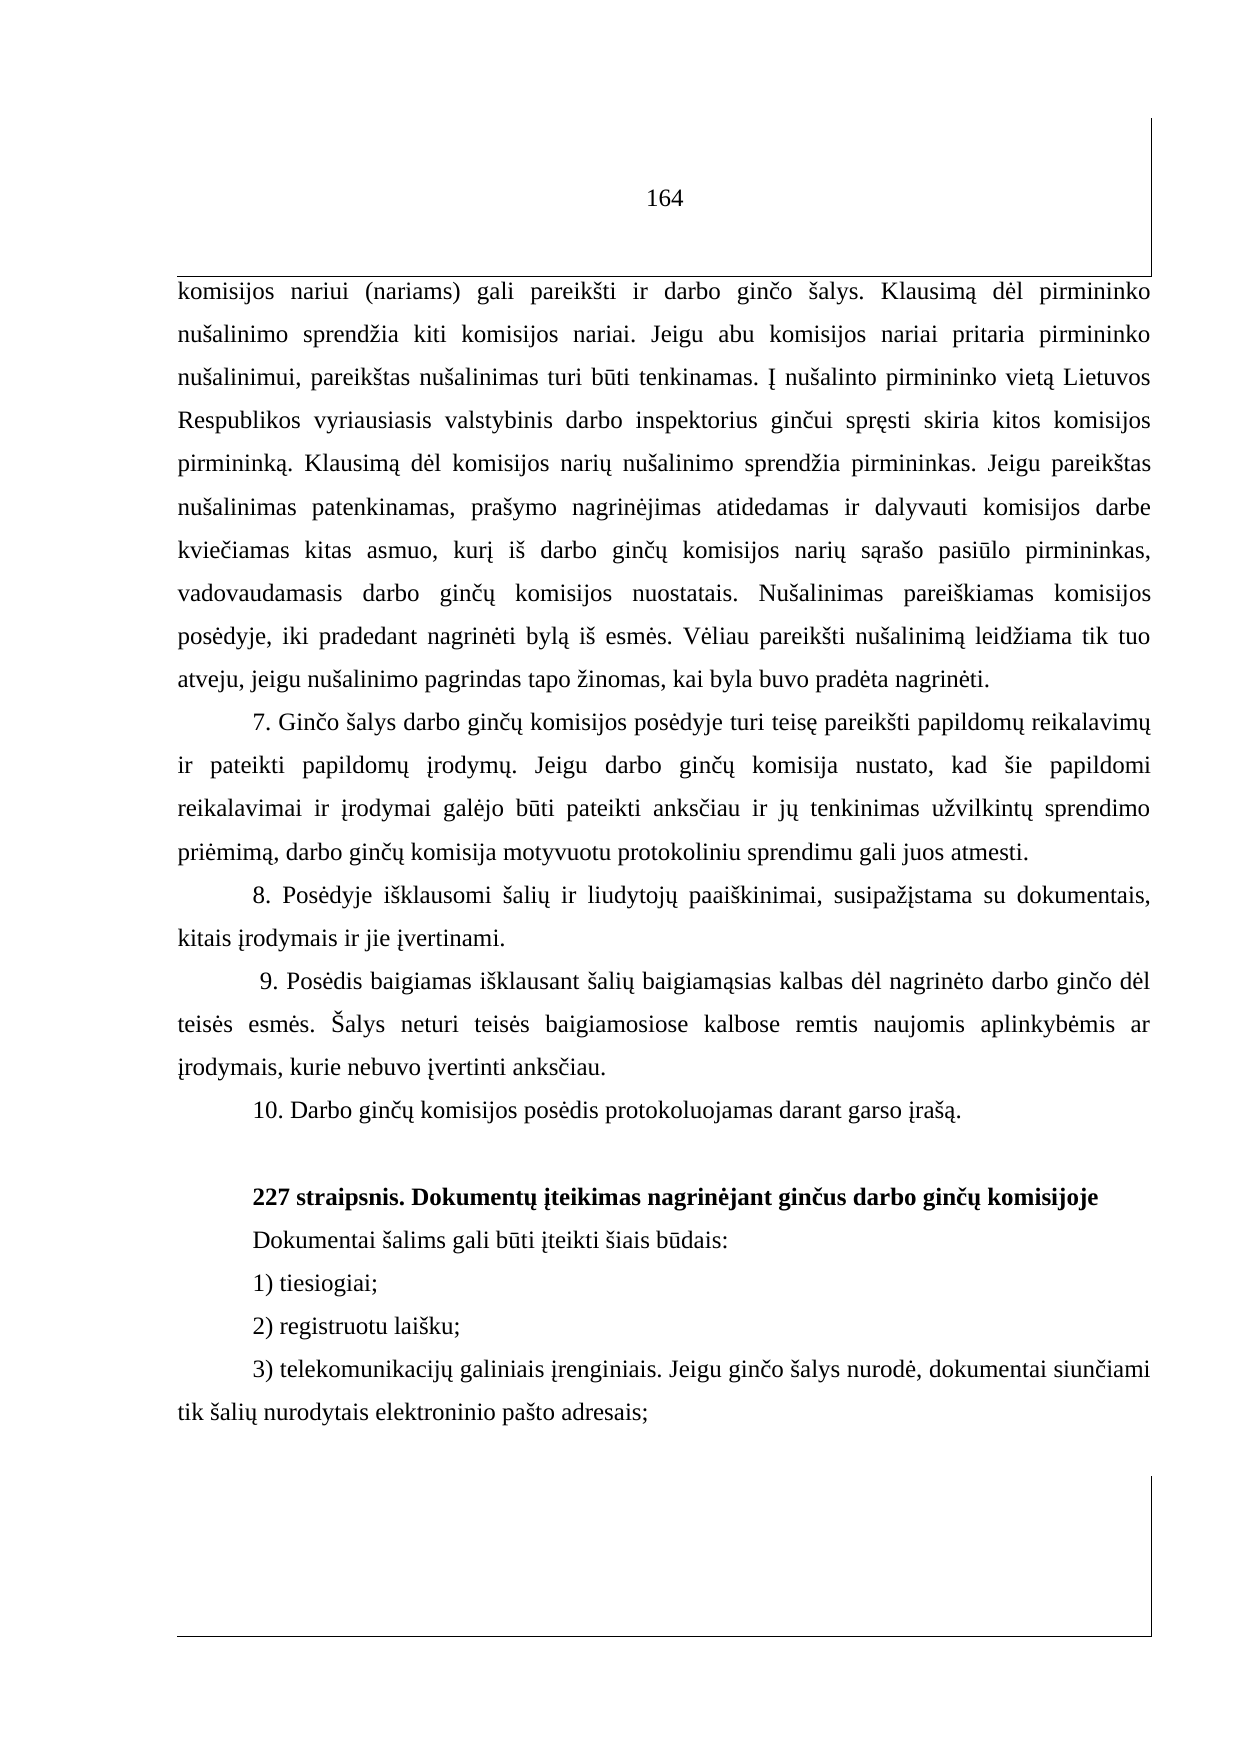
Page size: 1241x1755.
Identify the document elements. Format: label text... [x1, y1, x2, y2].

subtitle 227 straipsnis. Dokumentų įteikimas nagrinėjant ginčus darbo ginčų komisijoje [177, 1182, 1152, 1210]
text 8. Posėdyje išklausomi šalių ir liudytojų paaiškinimai, susipažįstama su dokumentais, kitais įrodymais ir jie įvertinami. [177, 880, 1152, 952]
text 2) registruotu laišku; [177, 1311, 1152, 1340]
text 1) tiesiogiai; [177, 1268, 1152, 1297]
text 7. Ginčo šalys darbo ginčų komisijos posėdyje turi teisę pareikšti papildomų reikalavimų ir pateikti papildomų įrodymų. Jeigu darbo ginčų komisija nustato, kad šie papildomi reikalavimai ir įrodymai galėjo būti pateikti anksčiau ir jų tenkinimas užvilkintų sprendimo priėmimą, darbo ginčų komisija motyvuotu protokoliniu sprendimu gali juos atmesti. [177, 707, 1152, 865]
text 3) telekomunikacijų galiniais įrenginiais. Jeigu ginčo šalys nurodė, dokumentai siunčiami tik šalių nurodytais elektroninio pašto adresais; [177, 1354, 1152, 1426]
text komisijos nariui (nariams) gali pareikšti ir darbo ginčo šalys. Klausimą dėl pirmininko nušalinimo sprendžia kiti komisijos nariai. Jeigu abu komisijos nariai pritaria pirmininko nušalinimui, pareikštas nušalinimas turi būti tenkinamas. Į nušalinto pirmininko vietą Lietuvos Respublikos vyriausiasis valstybinis darbo inspektorius ginčui spręsti skiria kitos komisijos pirmininką. Klausimą dėl komisijos narių nušalinimo sprendžia pirmininkas. Jeigu pareikštas nušalinimas patenkinamas, prašymo nagrinėjimas atidedamas ir dalyvauti komisijos darbe kviečiamas kitas asmuo, kurį iš darbo ginčų komisijos narių sąrašo pasiūlo pirmininkas, vadovaudamasis darbo ginčų komisijos nuostatais. Nušalinimas pareiškiamas komisijos posėdyje, iki pradedant nagrinėti bylą iš esmės. Vėliau pareikšti nušalinimą leidžiama tik tuo atveju, jeigu nušalinimo pagrindas tapo žinomas, kai byla buvo pradėta nagrinėti. [177, 276, 1152, 693]
text Dokumentai šalims gali būti įteikti šiais būdais: [177, 1225, 1152, 1253]
text 10. Darbo ginčų komisijos posėdis protokoluojamas darant garso įrašą. [177, 1095, 1152, 1124]
text 9. Posėdis baigiamas išklausant šalių baigiamąsias kalbas dėl nagrinėto darbo ginčo dėl teisės esmės. Šalys neturi teisės baigiamosiose kalbose remtis naujomis aplinkybėmis ar įrodymais, kurie nebuvo įvertinti anksčiau. [177, 966, 1152, 1081]
